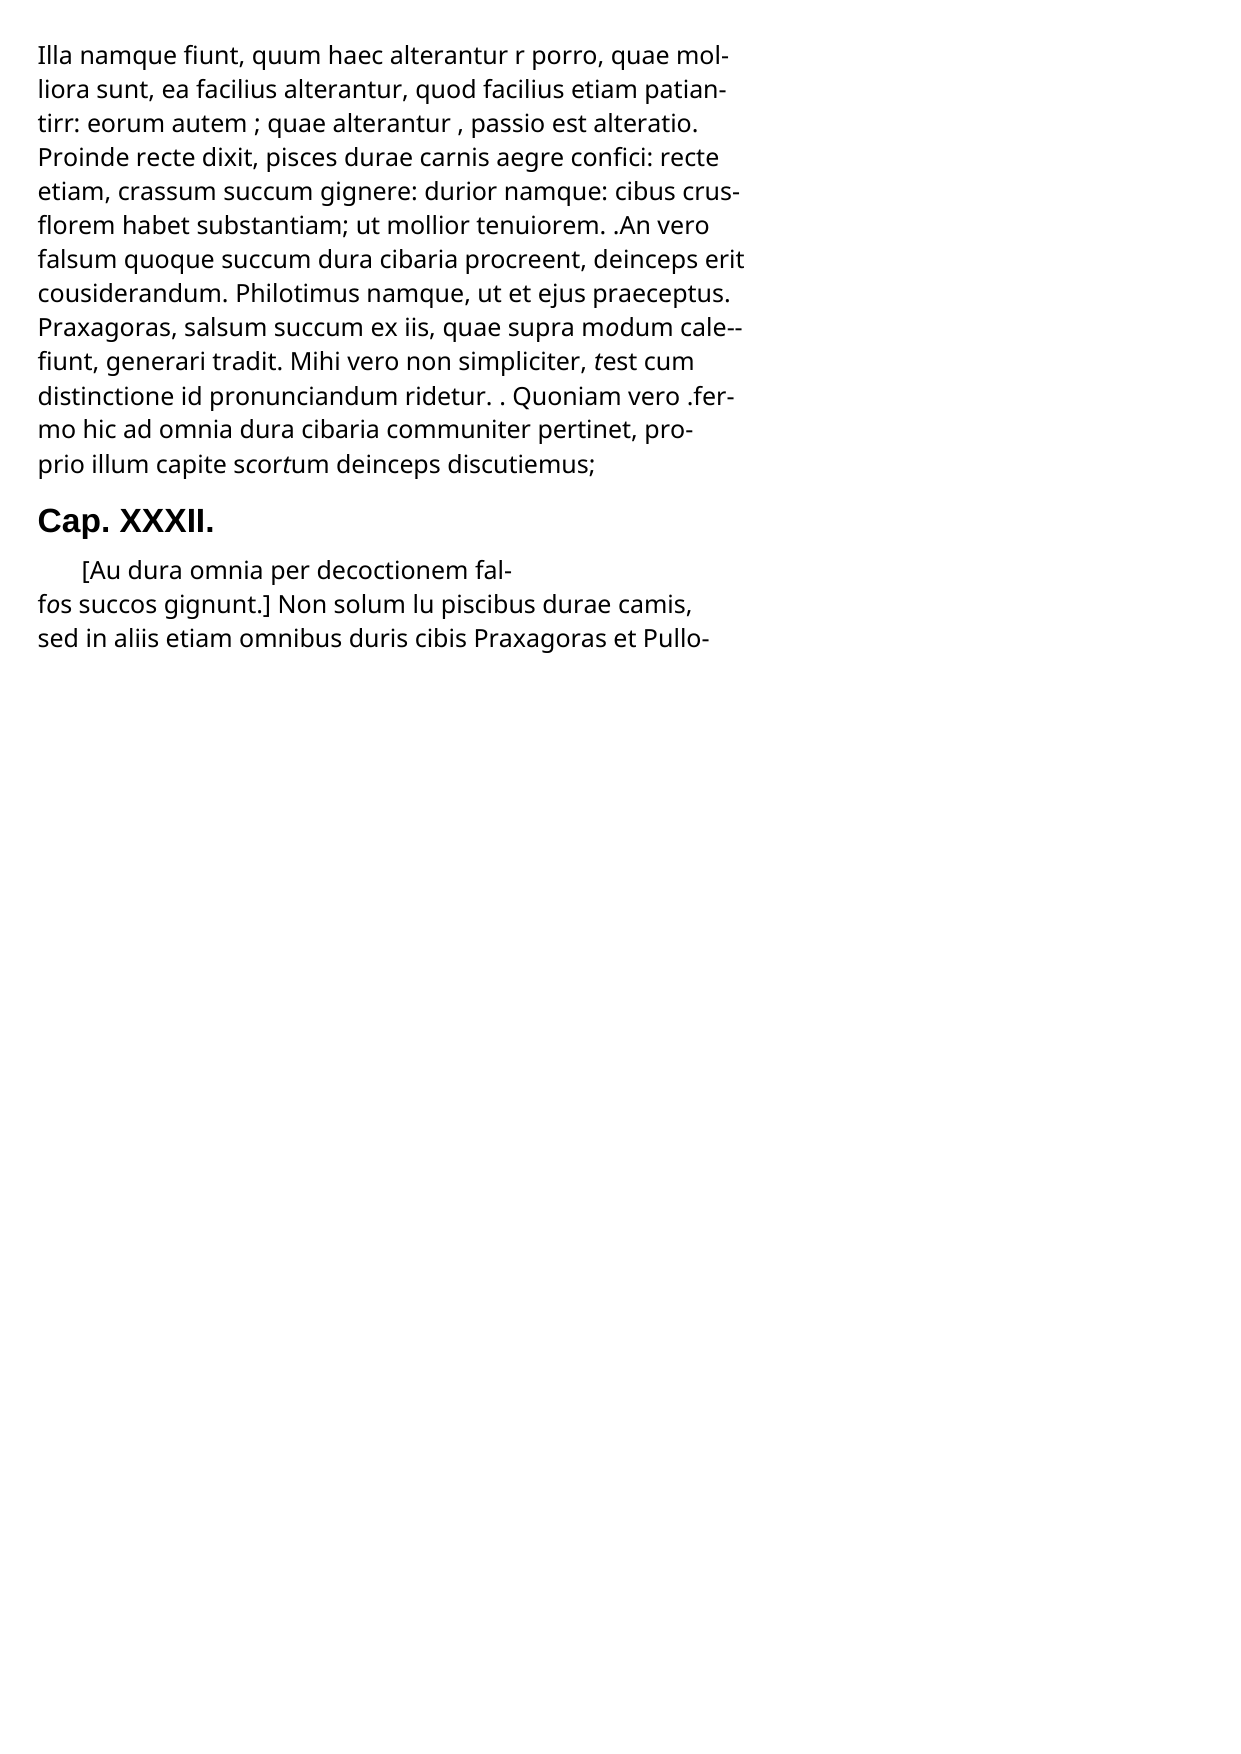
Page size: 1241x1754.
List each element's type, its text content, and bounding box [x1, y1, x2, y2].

text [Au dura omnia per decoctionem fal- fos succos gignunt.] Non solum lu piscibus durae camis, sed in aliis etiam omnibus duris cibis Praxagoras et Pullo- [37, 552, 1203, 654]
text Illa namque fiunt, quum haec alterantur r porro, quae mol- liora sunt, ea facilius alterantur, quod facilius etiam patian- tirr: eorum autem ; quae alterantur , passio est alteratio. Proinde recte dixit, pisces durae carnis aegre confici: recte etiam, crassum succum gignere: durior namque: cibus crus- florem habet substantiam; ut mollior tenuiorem. .An vero falsum quoque succum dura cibaria procreent, deinceps erit cousiderandum. Philotimus namque, ut et ejus praeceptus. Praxagoras, salsum succum ex iis, quae supra modum cale-- fiunt, generari tradit. Mihi vero non simpliciter, test cum distinctione id pronunciandum ridetur. . Quoniam vero .fer- mo hic ad omnia dura cibaria communiter pertinet, pro- prio illum capite scortum deinceps discutiemus; [37, 37, 1203, 480]
subtitle Cap. XXXII. [37, 501, 1203, 540]
